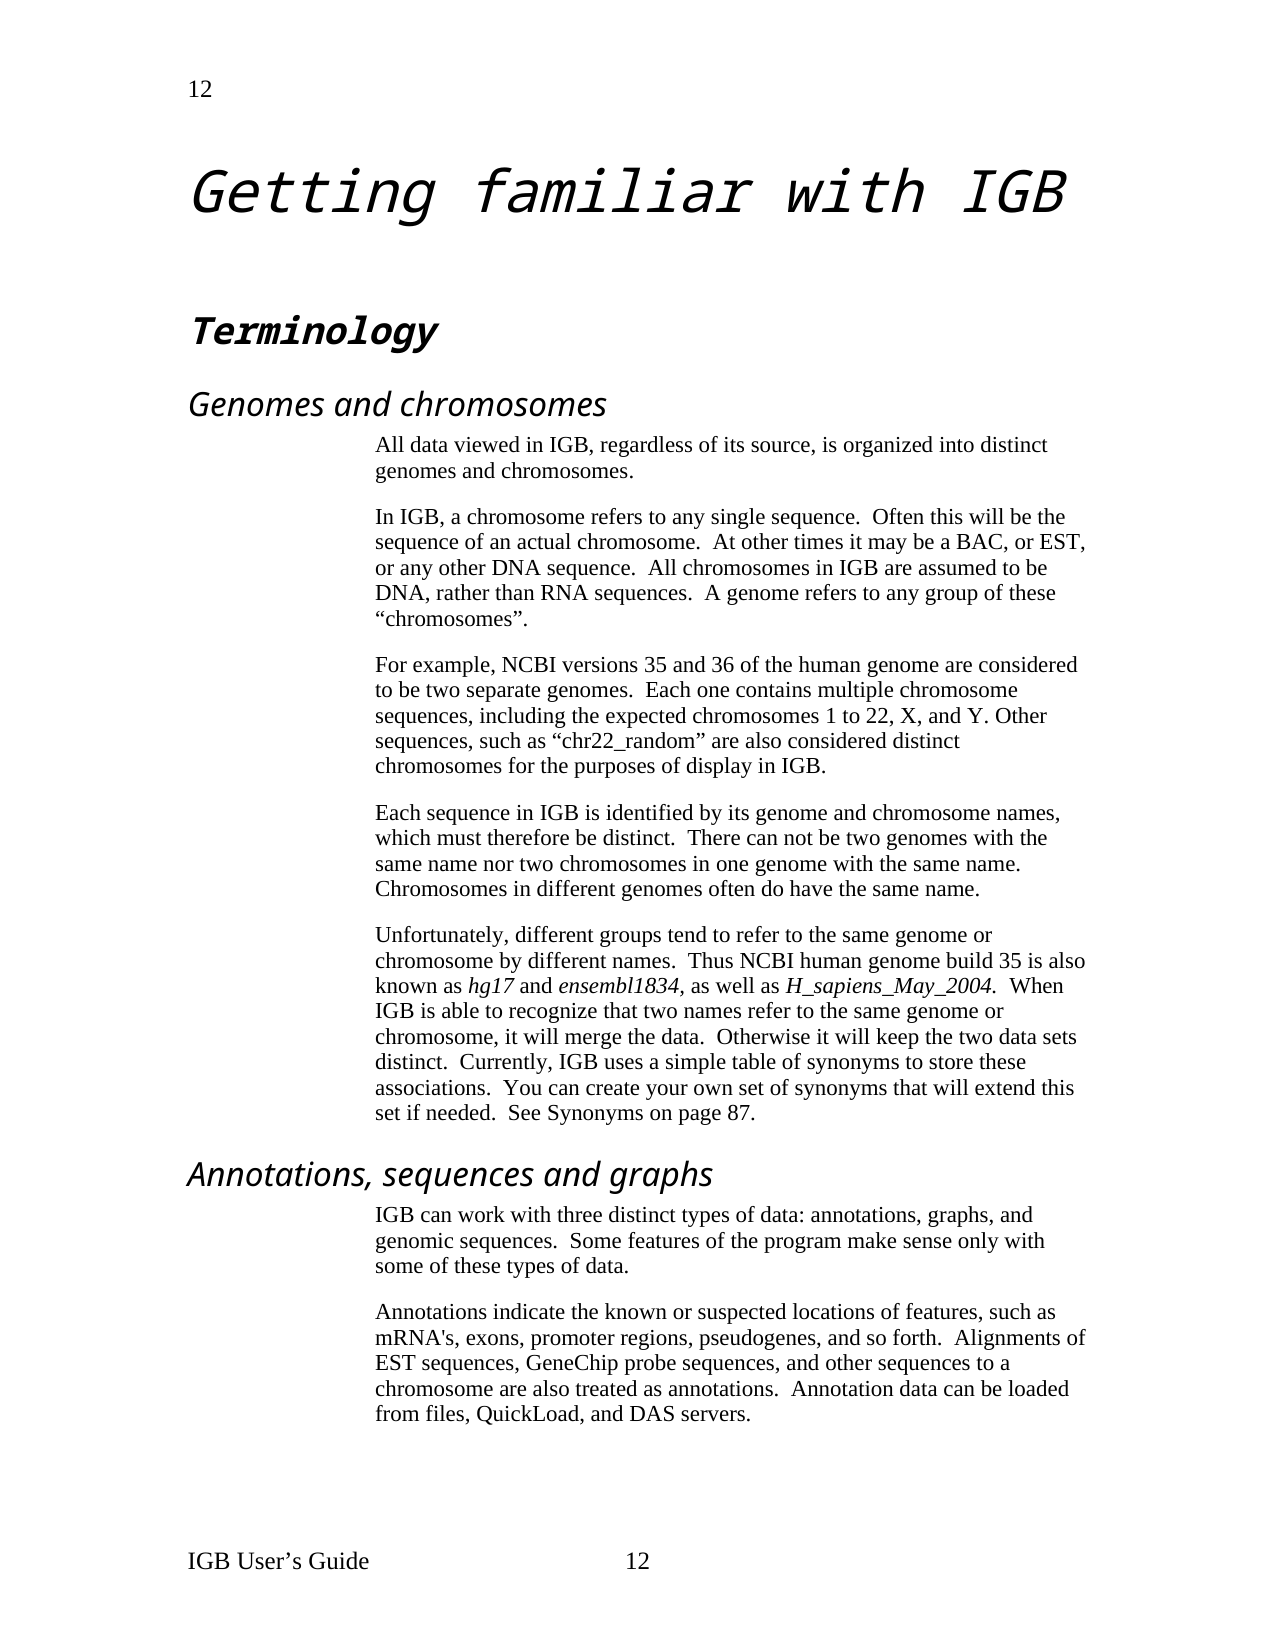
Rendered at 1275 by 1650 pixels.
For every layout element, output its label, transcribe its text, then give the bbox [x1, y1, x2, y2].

text Each sequence in IGB is identified by its genome and chromosome names, which must therefore be distinct. There can not be two genomes with the same name nor two chromosomes in one genome with the same name. Chromosomes in different genomes often do have the same name. [375, 800, 1087, 901]
text All data viewed in IGB, regardless of its source, is organized into distinct genomes and chromosomes. [375, 432, 1087, 483]
text IGB can work with three distinct types of data: annotations, graphs, and genomic sequences. Some features of the program make sense only with some of these types of data. [375, 1202, 1087, 1278]
text Annotations indicate the known or suspected locations of features, such as mRNA's, exons, promoter regions, pseudogenes, and so forth. Alignments of EST sequences, GeneChip probe sequences, and other sequences to a chromosome are also treated as annotations. Annotation data can be loaded from files, QuickLoad, and DAS servers. [375, 1299, 1087, 1426]
subtitle Genomes and chromosomes [187, 381, 1087, 426]
text In IGB, a chromosome refers to any single sequence. Often this will be the sequence of an actual chromosome. At other times it may be a BAC, or EST, or any other DNA sequence. All chromosomes in IGB are assumed to be DNA, rather than RNA sequences. A genome refers to any group of these “chromosomes”. [375, 504, 1087, 631]
subtitle Annotations, sequences and graphs [187, 1151, 1087, 1196]
text For example, NCBI versions 35 and 36 of the human genome are considered to be two separate genomes. Each one contains multiple chromosome sequences, including the expected chromosomes 1 to 22, X, and Y. Other sequences, such as “chr22_random” are also considered distinct chromosomes for the purposes of display in IGB. [375, 652, 1087, 779]
text Unfortunately, different groups tend to refer to the same genome or chromosome by different names. Thus NCBI human genome build 35 is also known as hg17 and ensembl1834, as well as H_sapiens_May_2004. When IGB is able to recognize that two names refer to the same genome or chromosome, it will merge the data. Otherwise it will keep the two data sets distinct. Currently, IGB uses a simple table of synonyms to store these associations. You can create your own set of synonyms that will extend this set if needed. See Synonyms on page 86. [375, 922, 1087, 1126]
subtitle Terminology [187, 304, 1087, 356]
subtitle Getting familiar with IGB [187, 150, 1087, 229]
